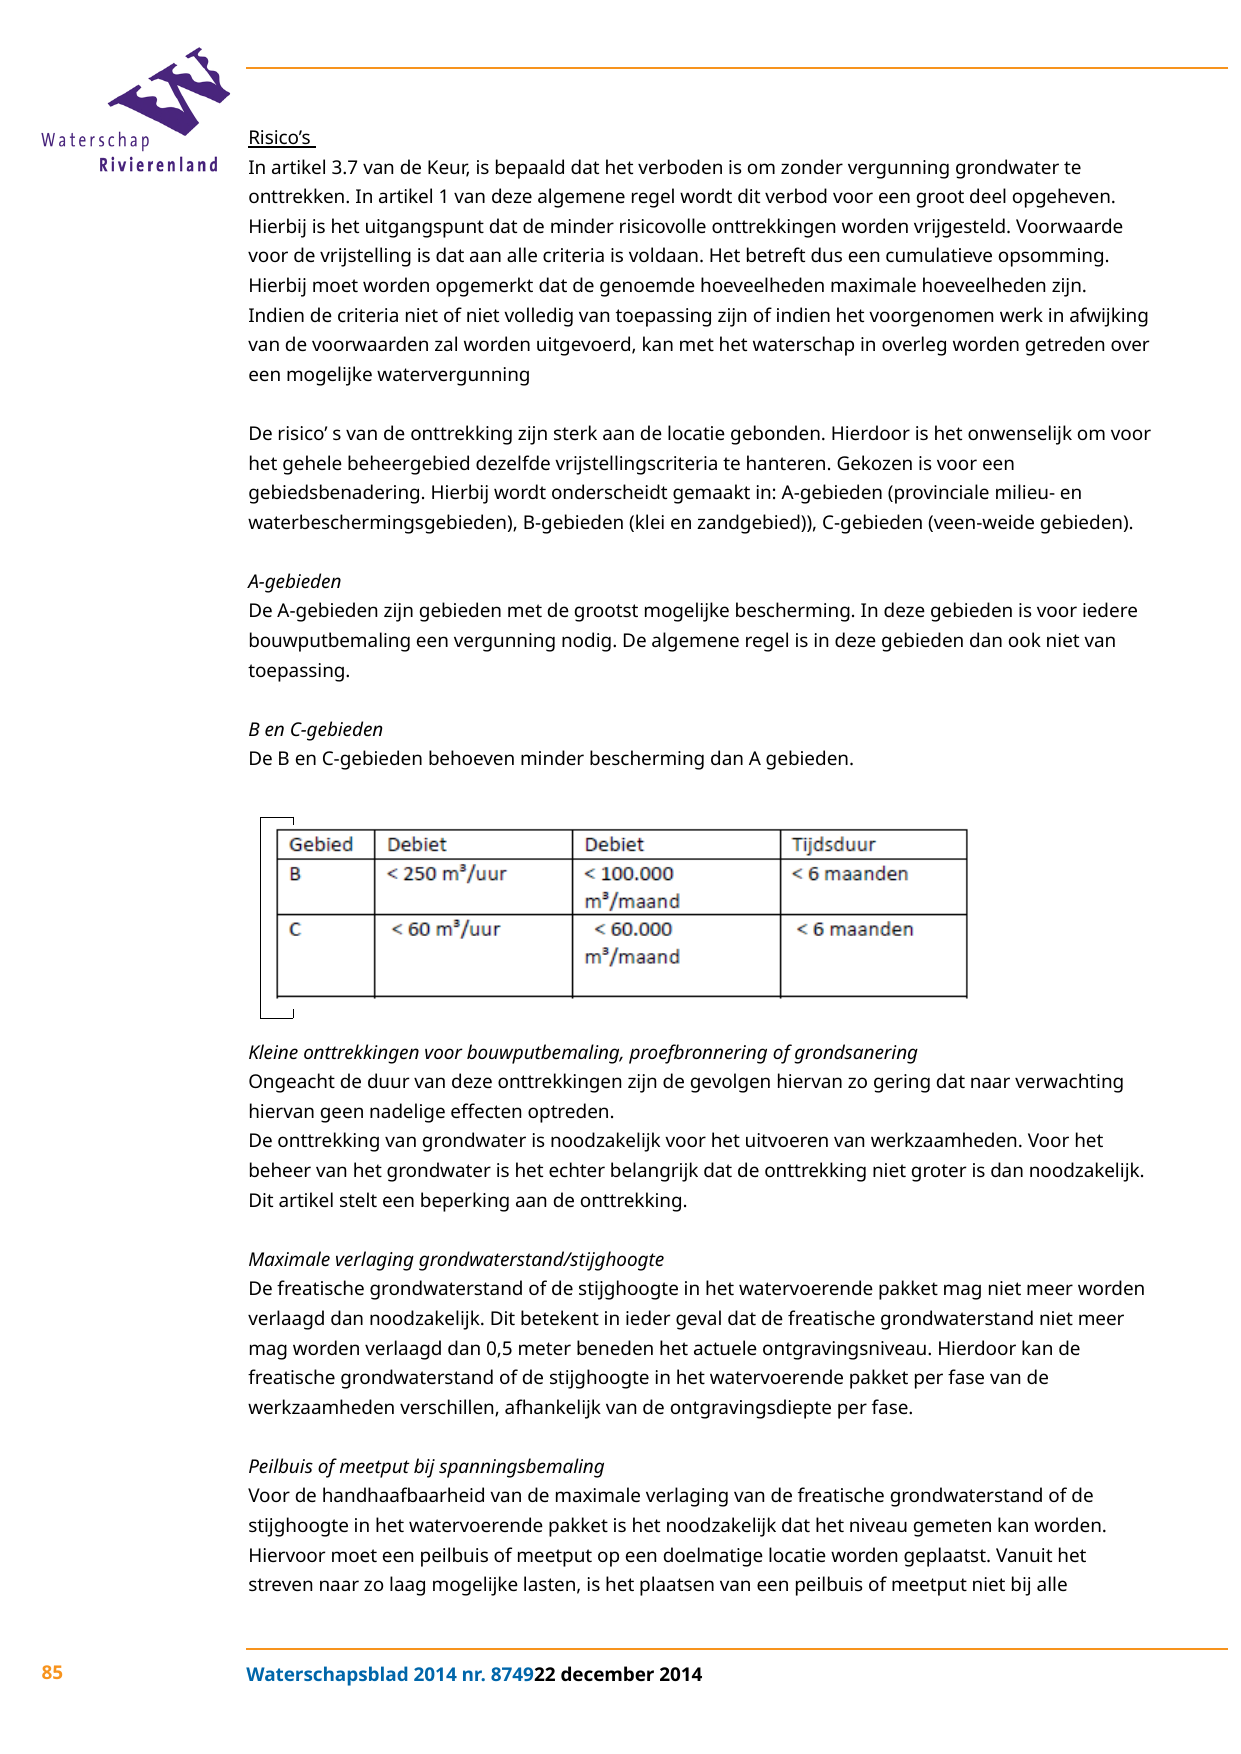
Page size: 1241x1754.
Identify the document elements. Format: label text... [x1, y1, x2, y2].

text De A-gebieden zijn gebieden met de grootst mogelijke bescherming. In deze gebieden is voor iedere bouwputbemaling een vergunning nodig. De algemene regel is in deze gebieden dan ook niet van toepassing. [248, 598, 1152, 683]
text Kleine onttrekkingen voor bouwputbemaling, proefbronnering of grondsanering [248, 1039, 1152, 1065]
text Peilbuis of meetput bij spanningsbemaling [248, 1453, 1152, 1479]
picture [268, 825, 978, 1009]
text Voor de handhaafbaarheid van de maximale verlaging van de freatische grondwaterstand of de stijghoogte in het watervoerende pakket is het noodzakelijk dat het niveau gemeten kan worden. Hiervoor moet een peilbuis of meetput op een doelmatige locatie worden geplaatst. Vanuit het streven naar zo laag mogelijke lasten, is het plaatsen van een peilbuis of meetput niet bij alle [248, 1483, 1152, 1597]
text Risico’s [248, 124, 1152, 150]
text De B en C-gebieden behoeven minder bescherming dan A gebieden. [248, 746, 1152, 771]
text De risico’ s van de onttrekking zijn sterk aan de locatie gebonden. Hierdoor is het onwenselijk om voor het gehele beheergebied dezelfde vrijstellingscriteria te hanteren. Gekozen is voor een gebiedsbenadering. Hierbij wordt onderscheidt gemaakt in: A-gebieden (provinciale milieu- en waterbeschermingsgebieden), B-gebieden (klei en zandgebied)), C-gebieden (veen-weide gebieden). [248, 420, 1152, 535]
text In artikel 3.7 van de Keur, is bepaald dat het verboden is om zonder vergunning grondwater te onttrekken. In artikel 1 van deze algemene regel wordt dit verbod voor een groot deel opgeheven. Hierbij is het uitgangspunt dat de minder risicovolle onttrekkingen worden vrijgesteld. Voorwaarde voor de vrijstelling is dat aan alle criteria is voldaan. Het betreft dus een cumulatieve opsomming. Hierbij moet worden opgemerkt dat de genoemde hoeveelheden maximale hoeveelheden zijn. [248, 154, 1152, 298]
text Ongeacht de duur van deze onttrekkingen zijn de gevolgen hiervan zo gering dat naar verwachting hiervan geen nadelige effecten optreden. [248, 1068, 1152, 1124]
text De freatische grondwaterstand of de stijghoogte in het watervoerende pakket mag niet meer worden verlaagd dan noodzakelijk. Dit betekent in ieder geval dat de freatische grondwaterstand niet meer mag worden verlaagd dan 0,5 meter beneden het actuele ontgravingsniveau. Hierdoor kan de freatische grondwaterstand of de stijghoogte in het watervoerende pakket per fase van de werkzaamheden verschillen, afhankelijk van de ontgravingsdiepte per fase. [248, 1276, 1152, 1420]
text Maximale verlaging grondwaterstand/stijghoogte [248, 1246, 1152, 1272]
text A-gebieden [248, 568, 1152, 594]
picture [41, 47, 231, 172]
text Indien de criteria niet of niet volledig van toepassing zijn of indien het voorgenomen werk in afwijking van de voorwaarden zal worden uitgevoerd, kan met het waterschap in overleg worden getreden over een mogelijke watervergunning [248, 302, 1152, 387]
text B en C-gebieden [248, 716, 1152, 742]
text De onttrekking van grondwater is noodzakelijk voor het uitvoeren van werkzaamheden. Voor het beheer van het grondwater is het echter belangrijk dat de onttrekking niet groter is dan noodzakelijk. Dit artikel stelt een beperking aan de onttrekking. [248, 1128, 1152, 1213]
